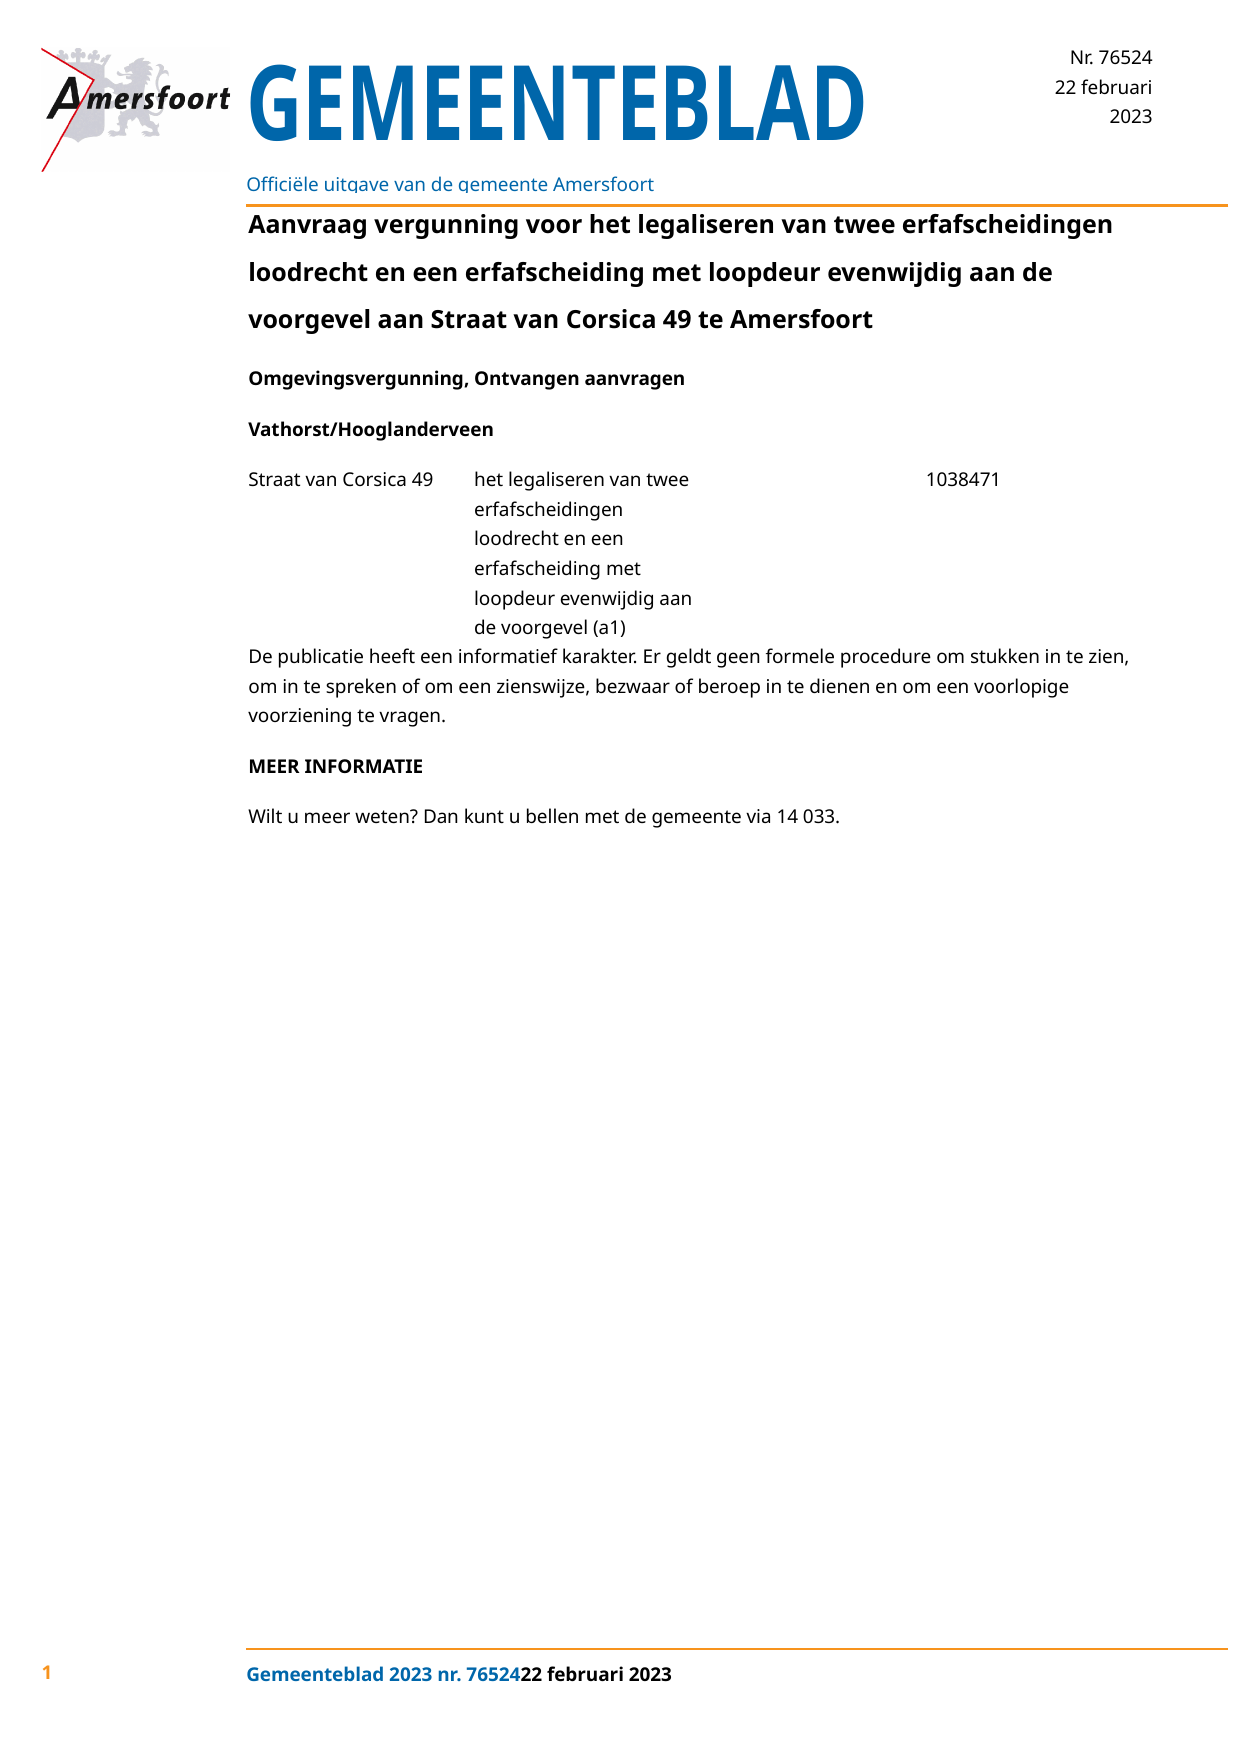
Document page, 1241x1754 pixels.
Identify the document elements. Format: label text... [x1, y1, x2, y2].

table_header [700, 466, 926, 640]
text Omgevingsvergunning, Ontvangen aanvragen [248, 366, 1152, 391]
text Aanvraag vergunning voor het legaliseren van twee erfafscheidingen loodrecht en een erfafscheiding met loopdeur evenwijdig aan de voorgevel aan Straat van Corsica 49 te Amersfoort [248, 207, 1152, 336]
text Wilt u meer weten? Dan kunt u bellen met de gemeente via 14 033. [248, 803, 1152, 829]
text De publicatie heeft een informatief karakter. Er geldt geen formele procedure om stukken in te zien, om in te spreken of om een zienswijze, bezwaar of beroep in te dienen en om een voorlopige voorziening te vragen. [248, 643, 1152, 728]
table_header 1038471 [926, 466, 1152, 640]
text Vathorst/Hooglanderveen [248, 416, 1152, 442]
table_header het legaliseren van twee erfafscheidingen loodrecht en een erfafscheiding met loopdeur evenwijdig aan de voorgevel (a1) [474, 466, 700, 640]
text MEER INFORMATIE [248, 753, 1152, 779]
table_header Straat van Corsica 49 [248, 466, 474, 640]
picture [41, 47, 231, 172]
